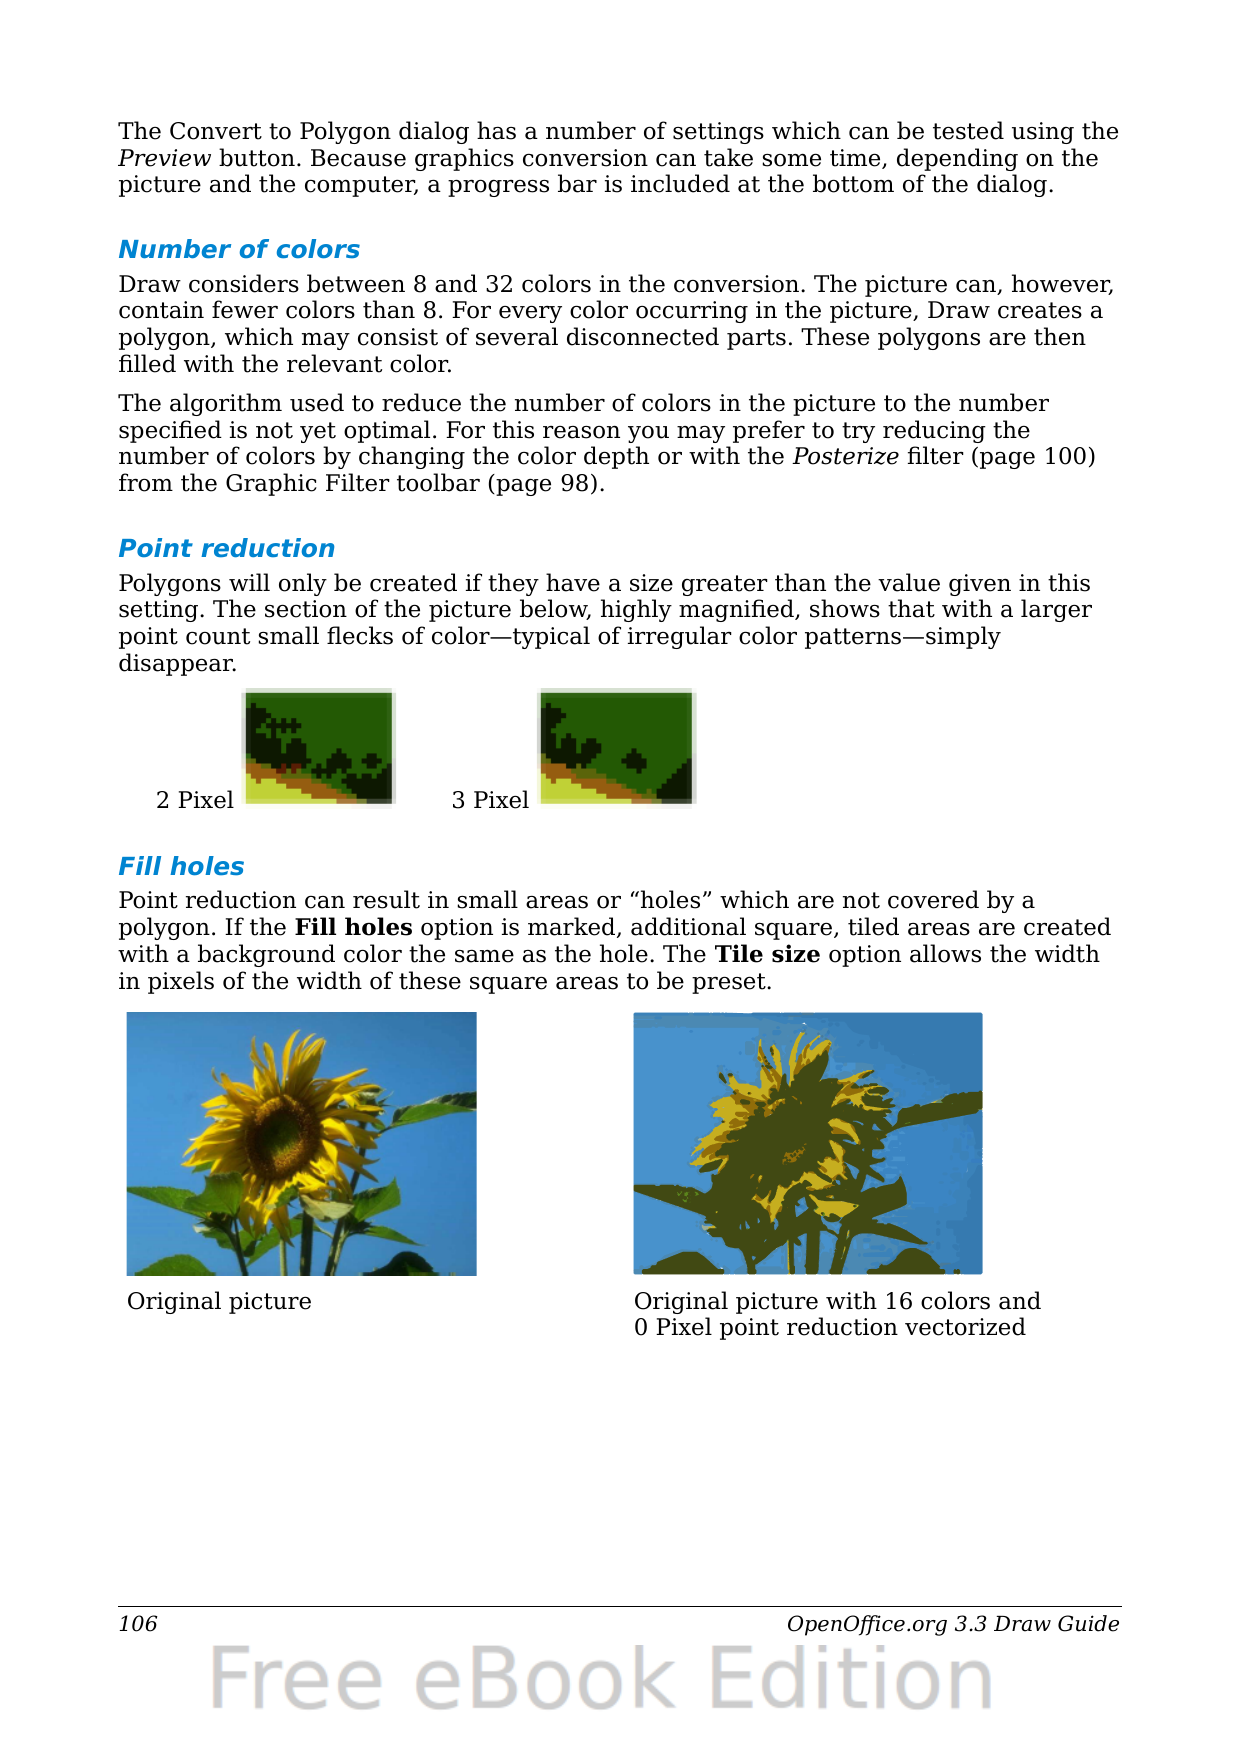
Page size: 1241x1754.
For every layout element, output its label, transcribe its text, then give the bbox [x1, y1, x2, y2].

text The Convert to Polygon dialog has a number of settings which can be tested using the Preview button. Because graphics conversion can take some time, depending on the picture and the computer, a progress bar is included at the bottom of the dialog. [118, 118, 1122, 198]
subtitle Number of colors [118, 236, 1122, 265]
subtitle Point reduction [118, 534, 1122, 563]
text The algorithm used to reduce the number of colors in the picture to the number specified is not yet optimal. For this reason you may prefer to try reducing the number of colors by changing the color depth or with the Posterize filter (page 100) from the Graphic Filter toolbar (page 98). [118, 390, 1122, 497]
text Point reduction can result in small areas or “holes” which are not covered by a polygon. If the Fill holes option is marked, additional square, tiled areas are created with a background color the same as the hole. The Tile size option allows the width in pixels of the width of these square areas to be preset. [118, 887, 1122, 994]
picture [207, 1645, 994, 1713]
text 2 Pixel 3 Pixel [156, 785, 1122, 814]
table_header Original picture [121, 1007, 628, 1363]
text Draw considers between 8 and 32 colors in the conversion. The picture can, however, contain fewer colors than 8. For every color occurring in the picture, Draw creates a polygon, which may consist of several disconnected parts. These polygons are then filled with the relevant color. [118, 271, 1122, 378]
picture [241, 688, 397, 809]
subtitle Fill holes [118, 852, 1122, 881]
picture [536, 688, 697, 809]
text Polygons will only be created if they have a size greater than the value given in this setting. The section of the picture below, highly magnified, shows that with a larger point count small flecks of color—typical of irregular color patterns—simply disappear. [118, 570, 1122, 676]
table_header Original picture with 16 colors and 0 Pixel point reduction vectorized [628, 1007, 1122, 1363]
picture [126, 1012, 477, 1276]
